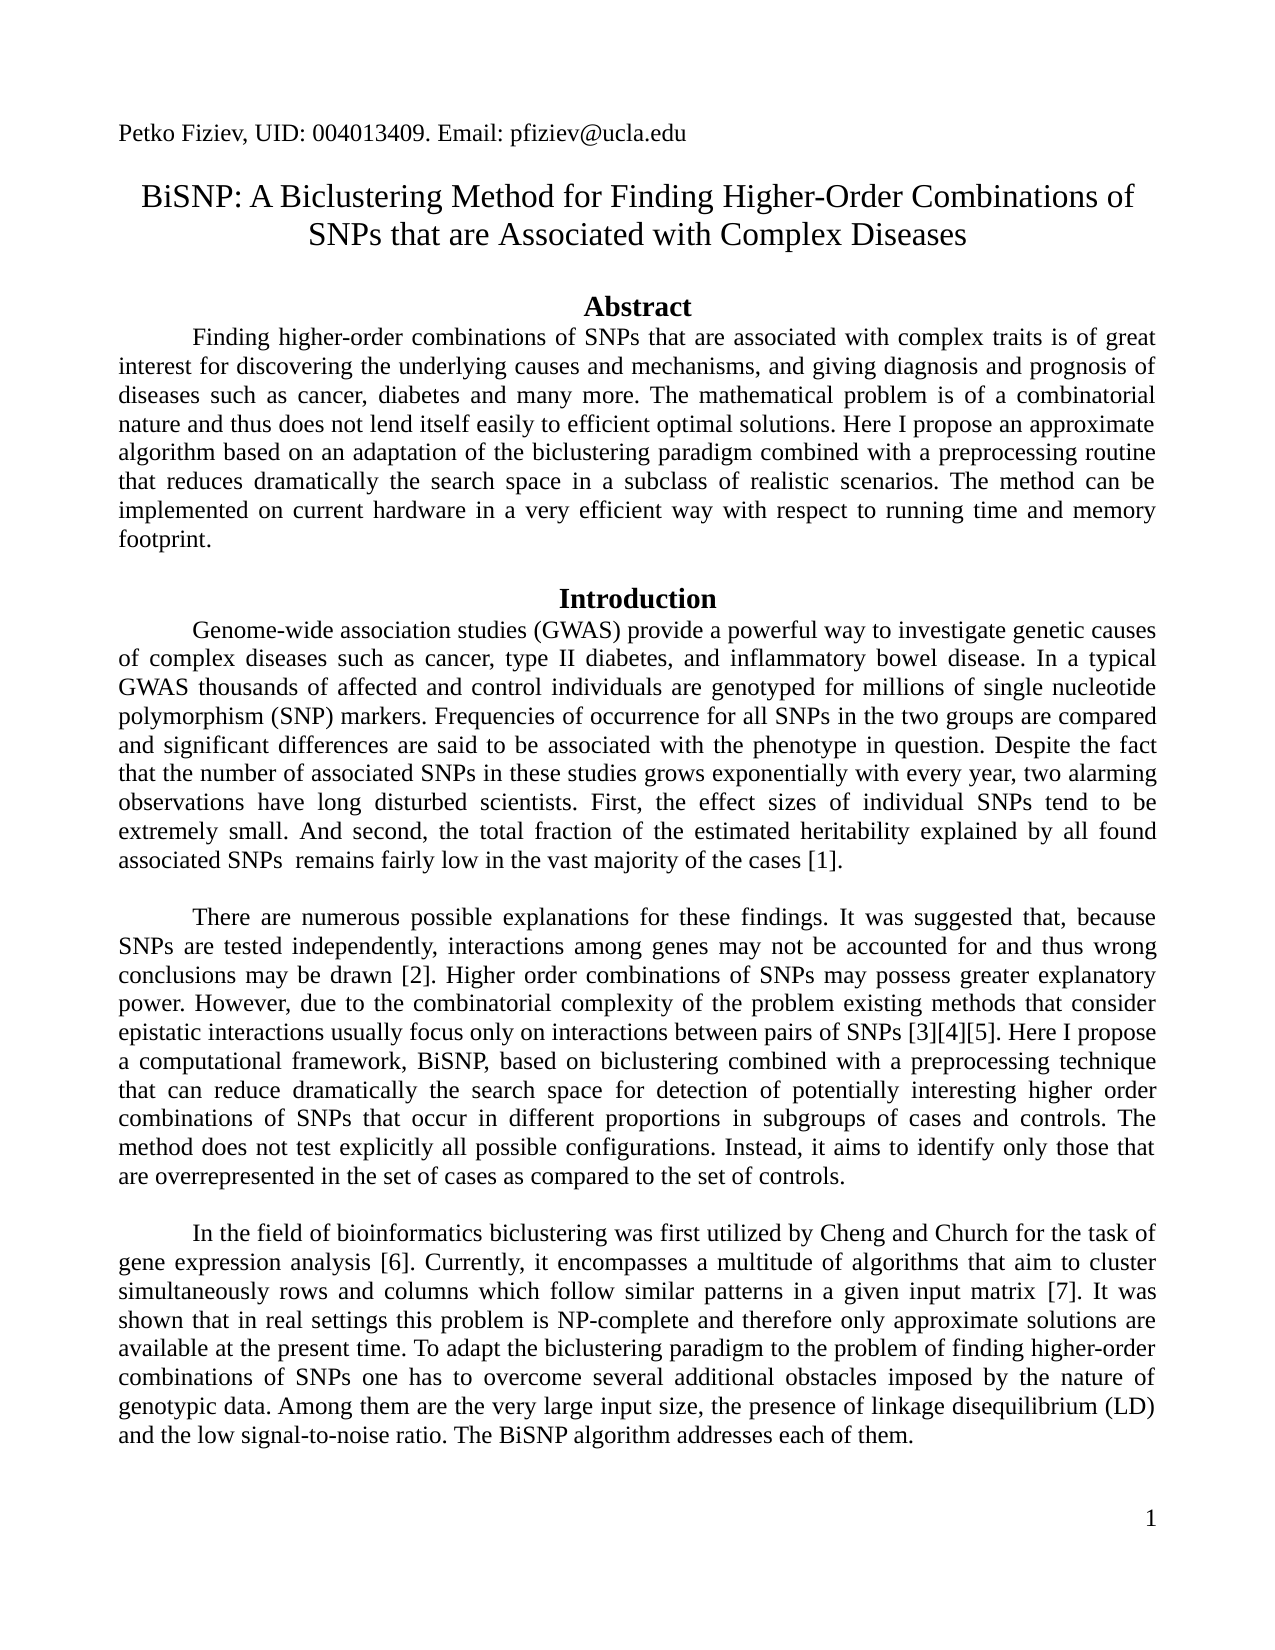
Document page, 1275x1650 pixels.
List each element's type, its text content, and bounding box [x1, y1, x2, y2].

text Finding higher-order combinations of SNPs that are associated with complex traits is of great interest for discovering the underlying causes and mechanisms, and giving diagnosis and prognosis of diseases such as cancer, diabetes and many more. The mathematical problem is of a combinatorial nature and thus does not lend itself easily to efficient optimal solutions. Here I propose an approximate algorithm based on an adaptation of the biclustering paradigm combined with a preprocessing routine that reduces dramatically the search space in a subclass of realistic scenarios. The method can be implemented on current hardware in a very efficient way with respect to running time and memory footprint. [118, 322, 1157, 552]
text Introduction [118, 581, 1157, 615]
text There are numerous possible explanations for these findings. It was suggested that, because SNPs are tested independently, interactions among genes may not be accounted for and thus wrong conclusions may be drawn [2]. Higher order combinations of SNPs may possess greater explanatory power. However, due to the combinatorial complexity of the problem existing methods that consider epistatic interactions usually focus only on interactions between pairs of SNPs [3][4][5]. Here I propose a computational framework, BiSNP, based on biclustering combined with a preprocessing technique that can reduce dramatically the search space for detection of potentially interesting higher order combinations of SNPs that occur in different proportions in subgroups of cases and controls. The method does not test explicitly all possible configurations. Instead, it aims to identify only those that are overrepresented in the set of cases as compared to the set of controls. [118, 902, 1157, 1190]
text Abstract [118, 289, 1157, 322]
text Genome-wide association studies (GWAS) provide a powerful way to investigate genetic causes of complex diseases such as cancer, type II diabetes, and inflammatory bowel disease. In a typical GWAS thousands of affected and control individuals are genotyped for millions of single nucleotide polymorphism (SNP) markers. Frequencies of occurrence for all SNPs in the two groups are compared and significant differences are said to be associated with the phenotype in question. Despite the fact that the number of associated SNPs in these studies grows exponentially with every year, two alarming observations have long disturbed scientists. First, the effect sizes of individual SNPs tend to be extremely small. And second, the total fraction of the estimated heritability explained by all found associated SNPs remains fairly low in the vast majority of the cases [1]. [118, 615, 1157, 873]
text In the field of bioinformatics biclustering was first utilized by Cheng and Church for the task of gene expression analysis [6]. Currently, it encompasses a multitude of algorithms that aim to cluster simultaneously rows and columns which follow similar patterns in a given input matrix [7]. It was shown that in real settings this problem is NP-complete and therefore only approximate solutions are available at the present time. To adapt the biclustering paradigm to the problem of finding higher-order combinations of SNPs one has to overcome several additional obstacles imposed by the nature of genotypic data. Among them are the very large input size, the presence of linkage disequilibrium (LD) and the low signal-to-noise ratio. The BiSNP algorithm addresses each of them. [118, 1218, 1157, 1448]
text BiSNP: A Biclustering Method for Finding Higher-Order Combinations of SNPs that are Associated with Complex Diseases [118, 176, 1157, 253]
